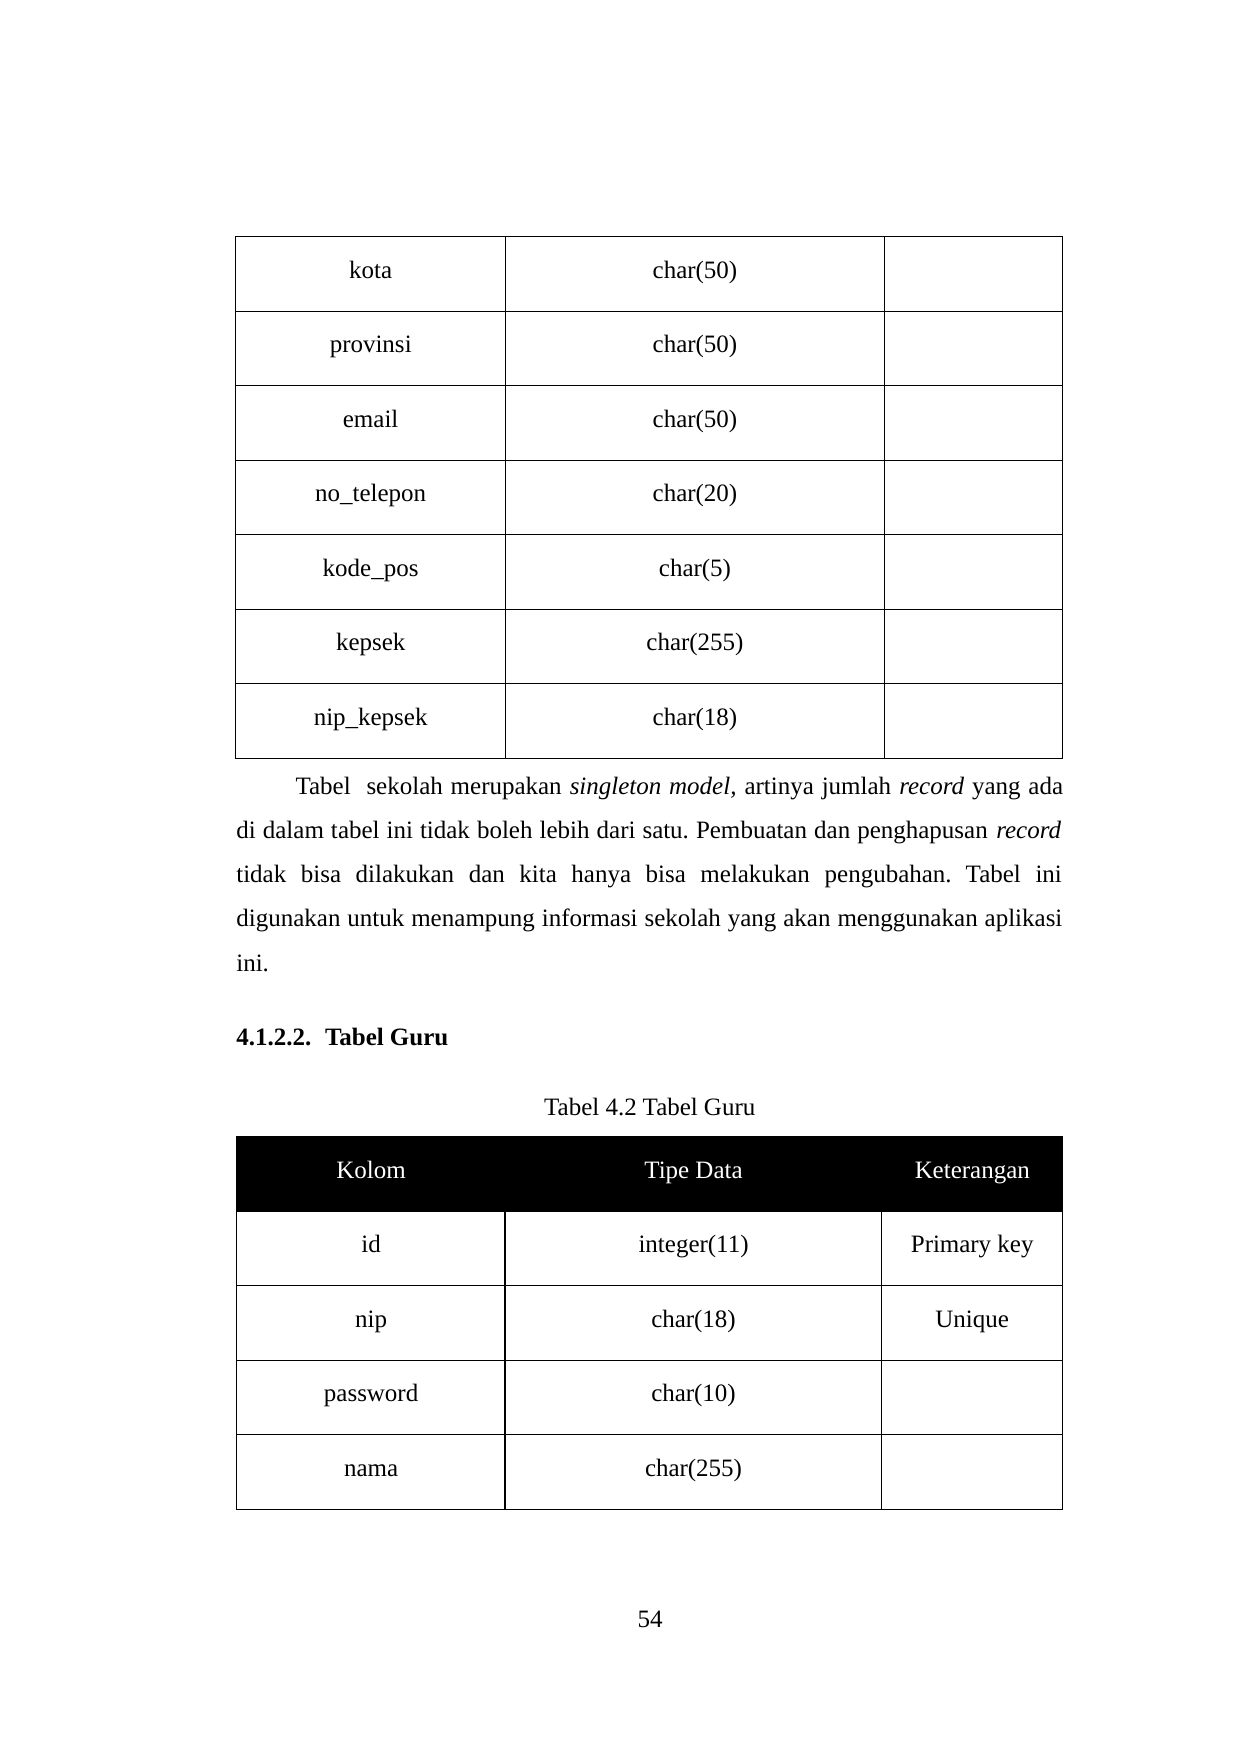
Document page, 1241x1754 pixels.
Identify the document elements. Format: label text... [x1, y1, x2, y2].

table_cell nama [237, 1435, 504, 1509]
table_cell char(18) [506, 684, 884, 758]
table_cell [885, 610, 1062, 683]
table_cell no_telepon [236, 461, 505, 534]
table_header Kolom [237, 1137, 504, 1211]
table_cell kota [236, 237, 505, 311]
table_cell kode_pos [236, 535, 505, 609]
table_cell password [237, 1361, 504, 1434]
table_cell integer(11) [506, 1212, 881, 1285]
table_cell nip [237, 1286, 504, 1360]
table_cell char(255) [506, 1435, 881, 1509]
subtitle Tabel Guru [236, 1010, 1063, 1054]
table_cell char(255) [506, 610, 884, 683]
table_cell nip_kepsek [236, 684, 505, 758]
table_cell char(50) [506, 386, 884, 460]
table_cell char(10) [506, 1361, 881, 1434]
table_cell email [236, 386, 505, 460]
table_cell Unique [882, 1286, 1062, 1360]
table_cell [885, 312, 1062, 385]
table_cell char(5) [506, 535, 884, 609]
table_cell char(50) [506, 237, 884, 311]
table_cell Primary key [882, 1212, 1062, 1285]
table_header Keterangan [882, 1137, 1062, 1211]
table_cell [885, 237, 1062, 311]
table_cell char(18) [506, 1286, 881, 1360]
table_cell provinsi [236, 312, 505, 385]
table_cell char(20) [506, 461, 884, 534]
table_cell [882, 1435, 1062, 1509]
table_cell kepsek [236, 610, 505, 683]
table_cell char(50) [506, 312, 884, 385]
table_header Tipe Data [506, 1137, 881, 1211]
table_cell id [237, 1212, 504, 1285]
table_cell [885, 535, 1062, 609]
text Tabel 4.2 Tabel Guru [236, 1079, 1063, 1124]
table_cell [882, 1361, 1062, 1434]
table_cell [885, 386, 1062, 460]
list Tabel sekolah merupakan singleton model, artinya jumlah record yang ada di dalam tabel ini tidak boleh lebih dari satu. Pembuatan dan penghapusan record tidak bisa dilakukan dan kita hanya bisa melakukan pengubahan. Tabel ini digunakan untuk menampung informasi sekolah yang akan menggunakan aplikasi ini. [236, 759, 1063, 980]
table_cell [885, 461, 1062, 534]
table_cell [885, 684, 1062, 758]
